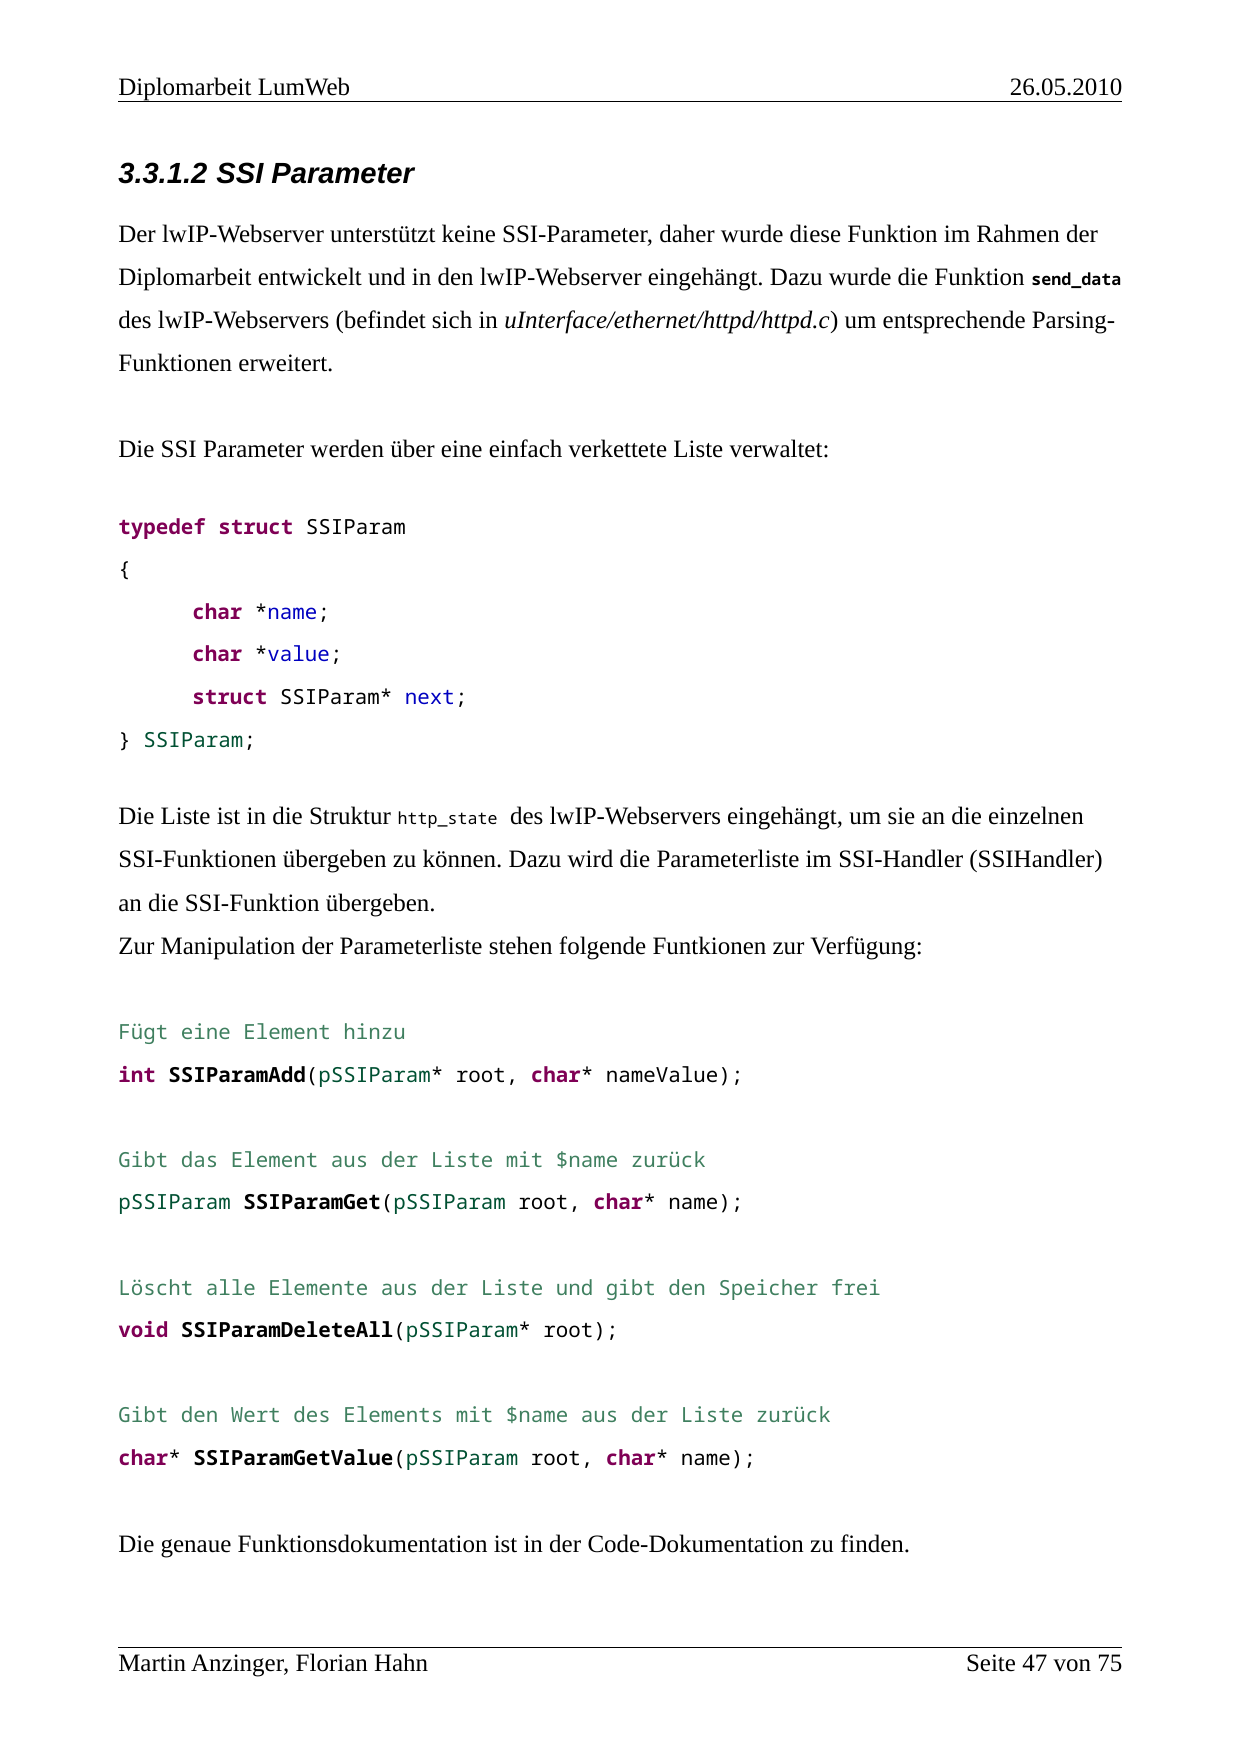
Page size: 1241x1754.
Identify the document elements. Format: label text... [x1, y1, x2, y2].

text Gibt den Wert des Elements mit $name aus der Liste zurück [118, 1401, 1122, 1429]
text Fügt eine Element hinzu [118, 1017, 1122, 1046]
text Löscht alle Elemente aus der Liste und gibt den Speicher frei [118, 1273, 1122, 1301]
text void SSIParamDeleteAll(pSSIParam* root); [118, 1315, 1122, 1344]
text struct SSIParam* next; [118, 682, 1122, 711]
text Gibt das Element aus der Liste mit $name zurück [118, 1145, 1122, 1173]
text Die SSI Parameter werden über eine einfach verkettete Liste verwaltet: [118, 434, 1122, 463]
text Die Liste ist in die Struktur http_state des lwIP-Webservers eingehängt, um sie an die einzelnen SSI-Funktionen übergeben zu können. Dazu wird die Parameterliste im SSI-Handler (SSIHandler) an die SSI-Funktion übergeben. [118, 801, 1122, 916]
text Der lwIP-Webserver unterstützt keine SSI-Parameter, daher wurde diese Funktion im Rahmen der Diplomarbeit entwickelt und in den lwIP-Webserver eingehängt. Dazu wurde die Funktion send_data des lwIP-Webservers (befindet sich in uInterface/ethernet/httpd/httpd.c) um entsprechende Parsing-Funktionen erweitert. [118, 219, 1122, 377]
text typedef struct SSIParam [118, 512, 1122, 540]
text Die genaue Funktionsdokumentation ist in der Code-Dokumentation zu finden. [118, 1529, 1122, 1558]
text char *name; [118, 597, 1122, 625]
text char* SSIParamGetValue(pSSIParam root, char* name); [118, 1443, 1122, 1472]
subtitle SSI Parameter [118, 156, 1122, 190]
text { [118, 554, 1122, 583]
text pSSIParam SSIParamGet(pSSIParam root, char* name); [118, 1187, 1122, 1216]
text int SSIParamAdd(pSSIParam* root, char* nameValue); [118, 1060, 1122, 1088]
text } SSIParam; [118, 725, 1122, 753]
text Zur Manipulation der Parameterliste stehen folgende Funtkionen zur Verfügung: [118, 931, 1122, 959]
text char *value; [118, 639, 1122, 668]
